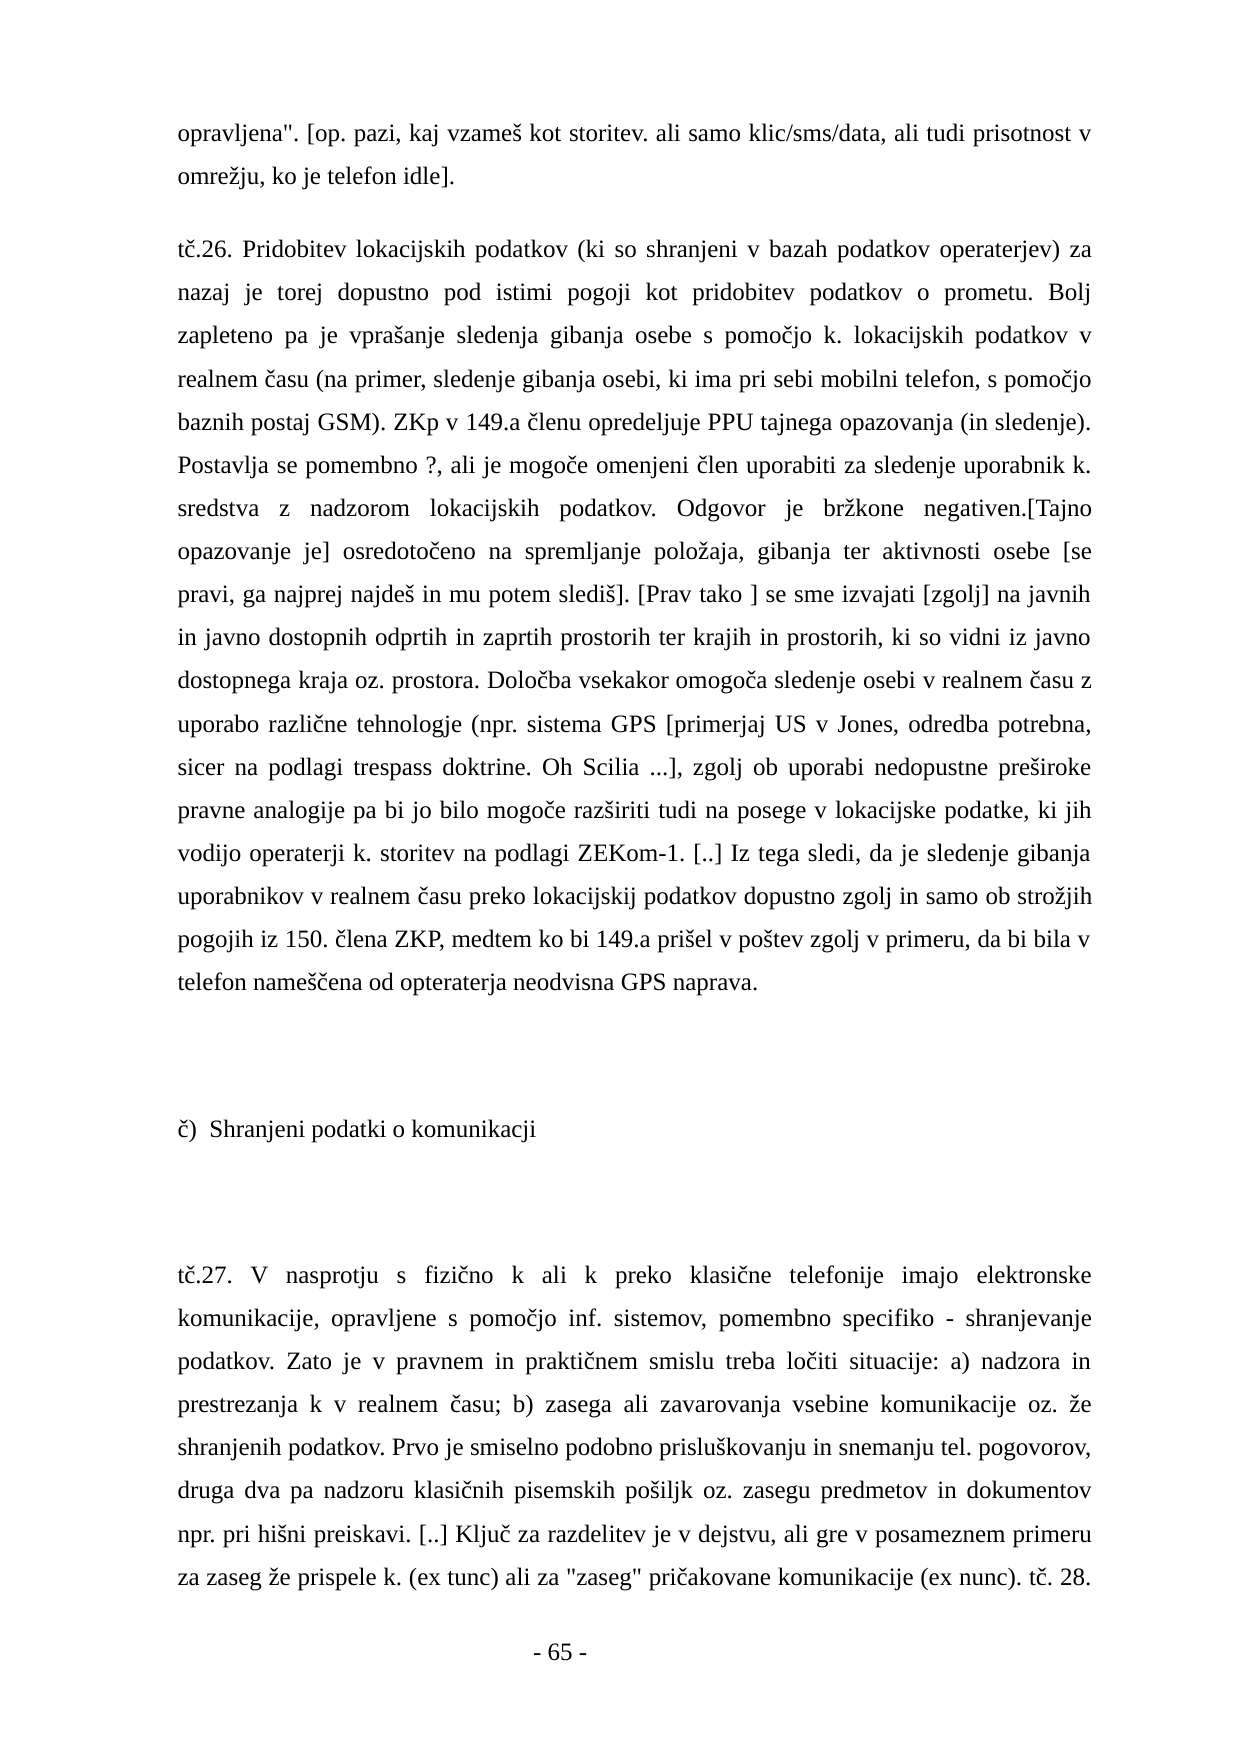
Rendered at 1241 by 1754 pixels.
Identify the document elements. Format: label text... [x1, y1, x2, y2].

text č) Shranjeni podatki o komunikacji [177, 1114, 1093, 1142]
text tč.27. V nasprotju s fizično k ali k preko klasične telefonije imajo elektronske komunikacije, opravljene s pomočjo inf. sistemov, pomembno specifiko - shranjevanje podatkov. Zato je v pravnem in praktičnem smislu treba ločiti situacije: a) nadzora in prestrezanja k v realnem času; b) zasega ali zavarovanja vsebine komunikacije oz. že shranjenih podatkov. Prvo je smiselno podobno prisluškovanju in snemanju tel. pogovorov, druga dva pa nadzoru klasičnih pisemskih pošiljk oz. zasegu predmetov in dokumentov npr. pri hišni preiskavi. [..] Ključ za razdelitev je v dejstvu, ali gre v posameznem primeru za zaseg že prispele k. (ex tunc) ali za "zaseg" pričakovane komunikacije (ex nunc). tč. 28. [177, 1260, 1093, 1591]
text tč.26. Pridobitev lokacijskih podatkov (ki so shranjeni v bazah podatkov operaterjev) za nazaj je torej dopustno pod istimi pogoji kot pridobitev podatkov o prometu. Bolj zapleteno pa je vprašanje sledenja gibanja osebe s pomočjo k. lokacijskih podatkov v realnem času (na primer, sledenje gibanja osebi, ki ima pri sebi mobilni telefon, s pomočjo baznih postaj GSM). ZKp v 149.a členu opredeljuje PPU tajnega opazovanja (in sledenje). Postavlja se pomembno ?, ali je mogoče omenjeni člen uporabiti za sledenje uporabnik k. sredstva z nadzorom lokacijskih podatkov. Odgovor je bržkone negativen.[Tajno opazovanje je] osredotočeno na spremljanje položaja, gibanja ter aktivnosti osebe [se pravi, ga najprej najdeš in mu potem slediš]. [Prav tako ] se sme izvajati [zgolj] na javnih in javno dostopnih odprtih in zaprtih prostorih ter krajih in prostorih, ki so vidni iz javno dostopnega kraja oz. prostora. Določba vsekakor omogoča sledenje osebi v realnem času z uporabo različne tehnologje (npr. sistema GPS [primerjaj US v Jones, odredba potrebna, sicer na podlagi trespass doktrine. Oh Scilia ...], zgolj ob uporabi nedopustne preširoke pravne analogije pa bi jo bilo mogoče razširiti tudi na posege v lokacijske podatke, ki jih vodijo operaterji k. storitev na podlagi ZEKom-1. [..] Iz tega sledi, da je sledenje gibanja uporabnikov v realnem času preko lokacijskij podatkov dopustno zgolj in samo ob strožjih pogojih iz 150. člena ZKP, medtem ko bi 149.a prišel v poštev zgolj v primeru, da bi bila v telefon nameščena od opteraterja neodvisna GPS naprava. [177, 234, 1093, 996]
text opravljena". [op. pazi, kaj vzameš kot storitev. ali samo klic/sms/data, ali tudi prisotnost v omrežju, ko je telefon idle]. [177, 118, 1093, 190]
